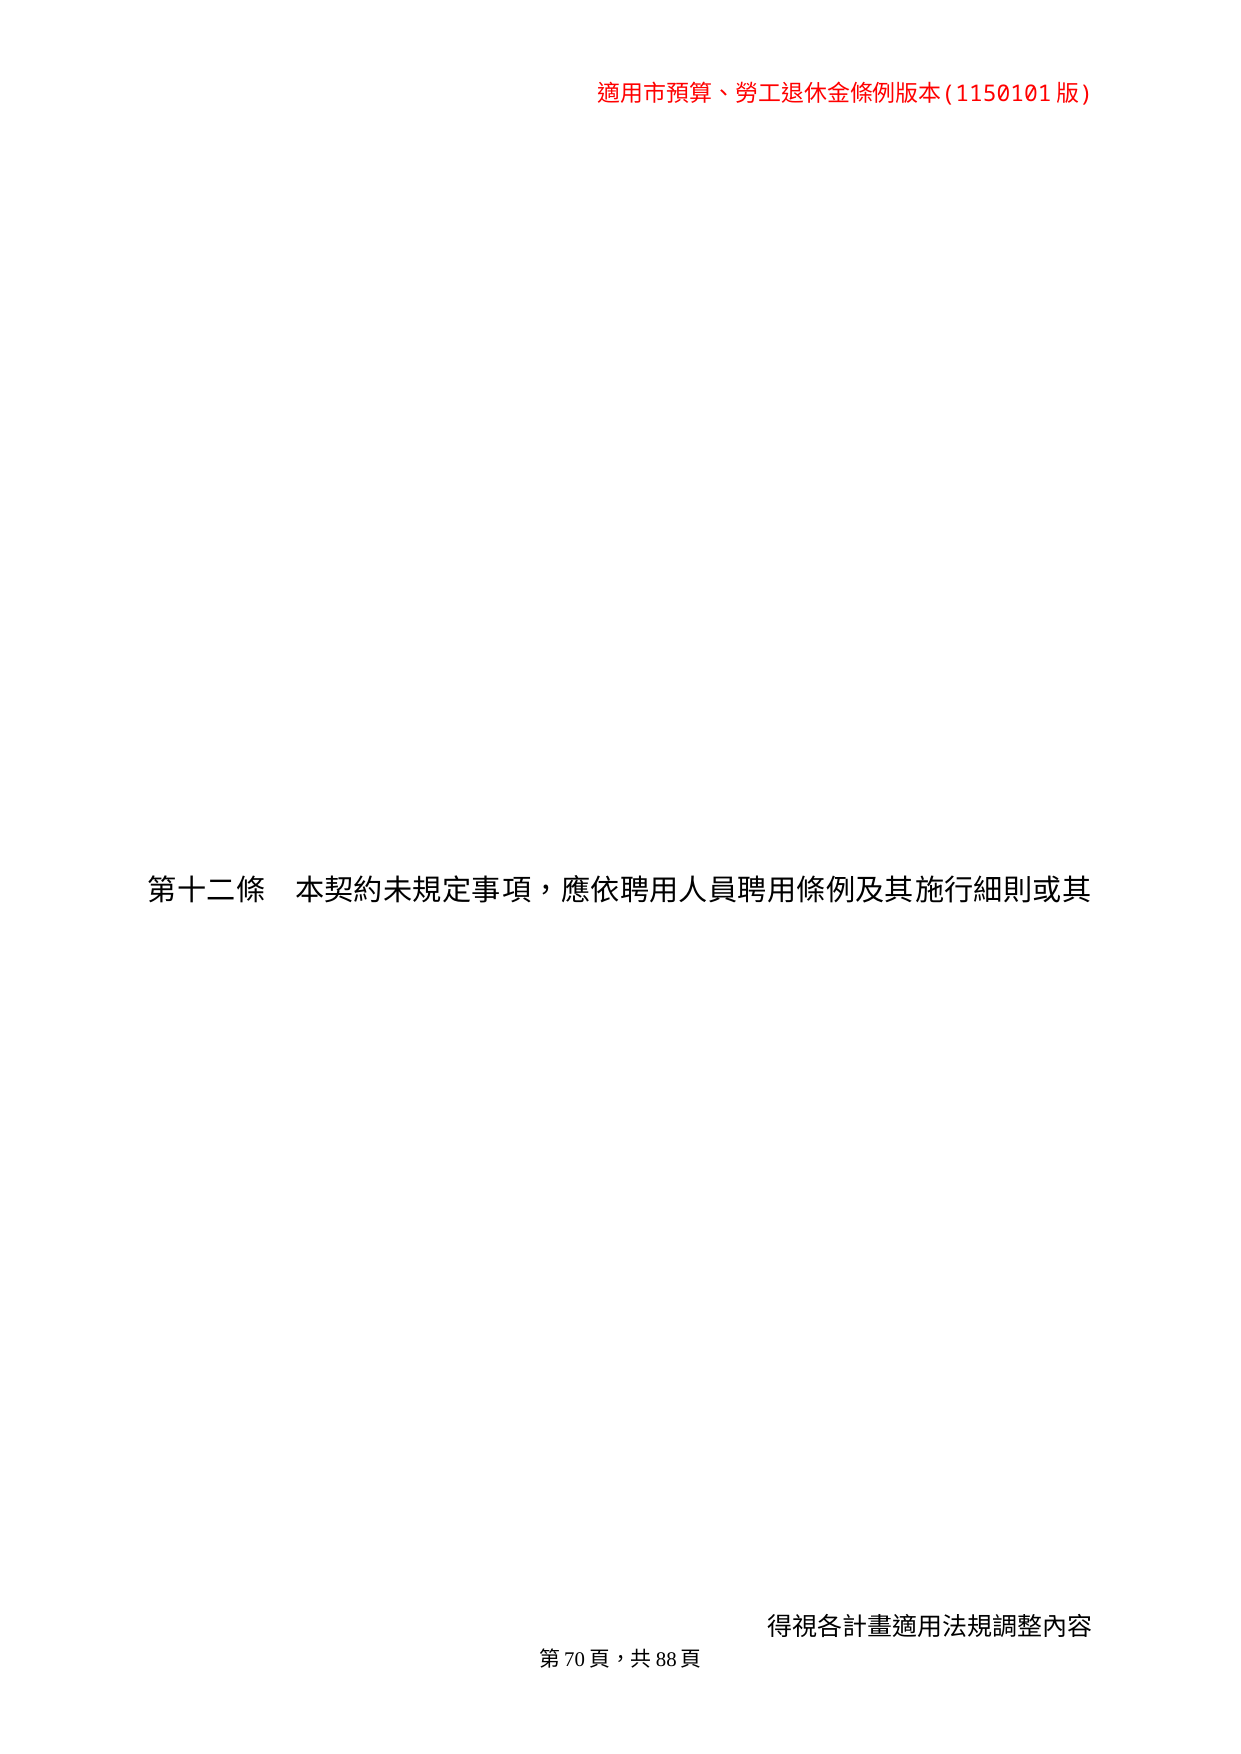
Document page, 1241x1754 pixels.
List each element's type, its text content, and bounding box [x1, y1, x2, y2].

text 第十二條 本契約未規定事項，應依聘用人員聘用條例及其施行細則或其 [148, 846, 1092, 908]
